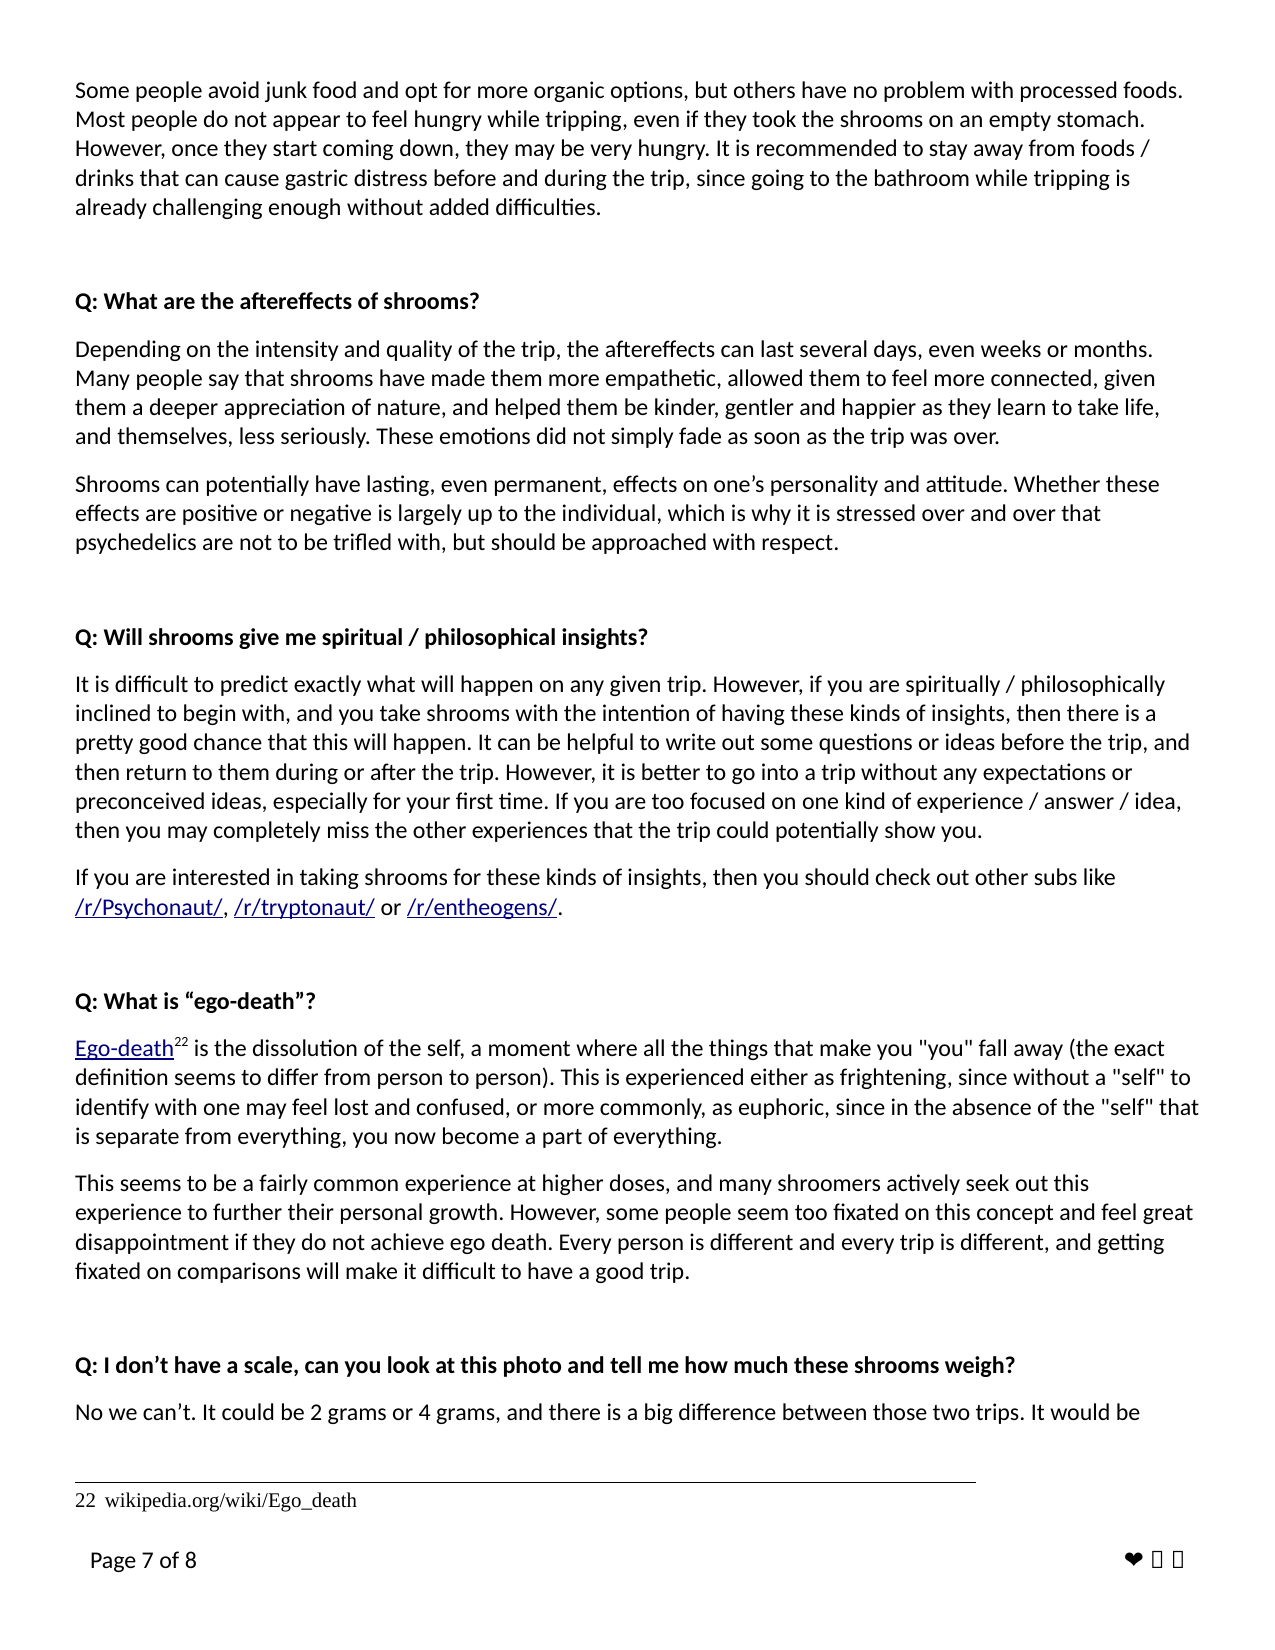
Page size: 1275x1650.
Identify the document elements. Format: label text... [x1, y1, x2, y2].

text wikipedia.org/wiki/Ego_death [75, 1488, 1200, 1512]
text Ego-death is the dissolution of the self, a moment where all the things that make you "you" fall away (the exact definition seems to differ from person to person). This is experienced either as frightening, since without a "self" to identify with one may feel lost and confused, or more commonly, as euphoric, since in the absence of the "self" that is separate from everything, you now become a part of everything. [75, 1033, 1200, 1150]
text Shrooms can potentially have lasting, even permanent, effects on one’s personality and attitude. Whether these effects are positive or negative is largely up to the individual, which is why it is stressed over and over that psychedelics are not to be trifled with, but should be approached with respect. [75, 469, 1200, 556]
text This seems to be a fairly common experience at higher doses, and many shroomers actively seek out this experience to further their personal growth. However, some people seem too fixated on this concept and feel great disappointment if they do not achieve ego death. Every person is different and every trip is different, and getting fixated on comparisons will make it difficult to have a good trip. [75, 1168, 1200, 1285]
text It is difficult to predict exactly what will happen on any given trip. However, if you are spiritually / philosophically inclined to begin with, and you take shrooms with the intention of having these kinds of insights, then there is a pretty good chance that this will happen. It can be helpful to write out some questions or ideas before the trip, and then return to them during or after the trip. However, it is better to go into a trip without any expectations or preconceived ideas, especially for your first time. If you are too focused on one kind of experience / answer / idea, then you may completely miss the other experiences that the trip could potentially show you. [75, 669, 1200, 844]
text Q: I don’t have a scale, can you look at this photo and tell me how much these shrooms weigh? [75, 1350, 1200, 1379]
text Q: What are the aftereffects of shrooms? [75, 286, 1200, 316]
text Depending on the intensity and quality of the trip, the aftereffects can last several days, even weeks or months. Many people say that shrooms have made them more empathetic, allowed them to feel more connected, given them a deeper appreciation of nature, and helped them be kinder, gentler and happier as they learn to take life, and themselves, less seriously. These emotions did not simply fade as soon as the trip was over. [75, 334, 1200, 451]
text Q: Will shrooms give me spiritual / philosophical insights? [75, 622, 1200, 651]
text No we can’t. It could be 2 grams or 4 grams, and there is a big difference between those two trips. It would be [75, 1397, 1200, 1427]
text If you are interested in taking shrooms for these kinds of insights, then you should check out other subs like /r/Psychonaut/, /r/tryptonaut/ or /r/entheogens/. [75, 862, 1200, 921]
text Some people avoid junk food and opt for more organic options, but others have no problem with processed foods. Most people do not appear to feel hungry while tripping, even if they took the shrooms on an empty stomach. However, once they start coming down, they may be very hungry. It is recommended to stay away from foods / drinks that can cause gastric distress before and during the trip, since going to the bathroom while tripping is already challenging enough without added difficulties. [75, 75, 1200, 221]
text Q: What is “ego-death”? [75, 986, 1200, 1015]
